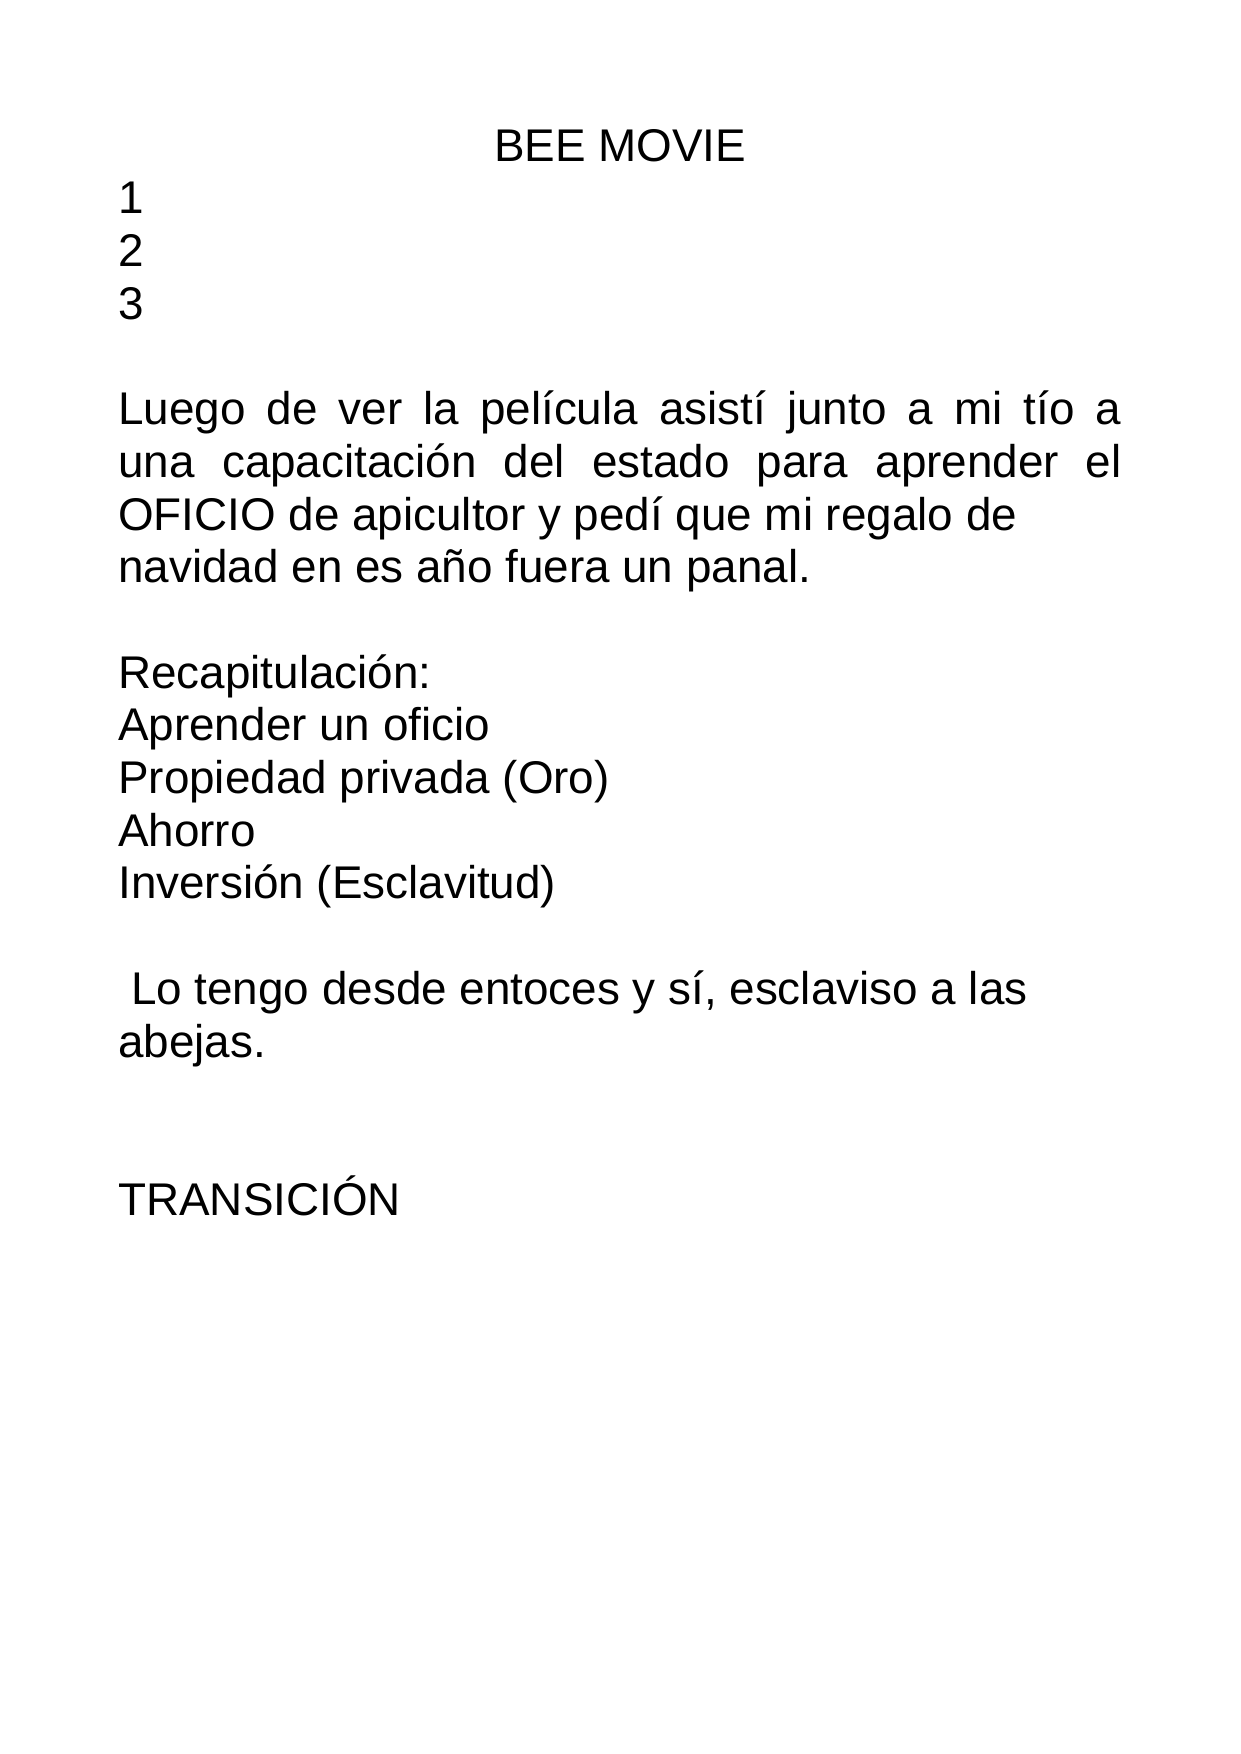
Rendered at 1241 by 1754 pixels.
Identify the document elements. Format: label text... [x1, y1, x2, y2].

text navidad en es año fuera un panal. [118, 540, 1122, 592]
text TRANSICIÓN [118, 1172, 1122, 1225]
text Luego de ver la película asistí junto a mi tío a una capacitación del estado para aprender el OFICIO de apicultor y pedí que mi regalo de [118, 382, 1122, 540]
text Aprender un oficio [118, 698, 1122, 751]
text Ahorro [118, 803, 1122, 856]
text Inversión (Esclavitud) [118, 856, 1122, 909]
text Lo tengo desde entoces y sí, esclaviso a las abejas. [118, 961, 1122, 1067]
text Recapitulación: [118, 645, 1122, 698]
text 3 [118, 276, 1122, 329]
text BEE MOVIE [118, 118, 1122, 171]
text 1 [118, 171, 1122, 223]
text Propiedad privada (Oro) [118, 751, 1122, 803]
text 2 [118, 223, 1122, 276]
